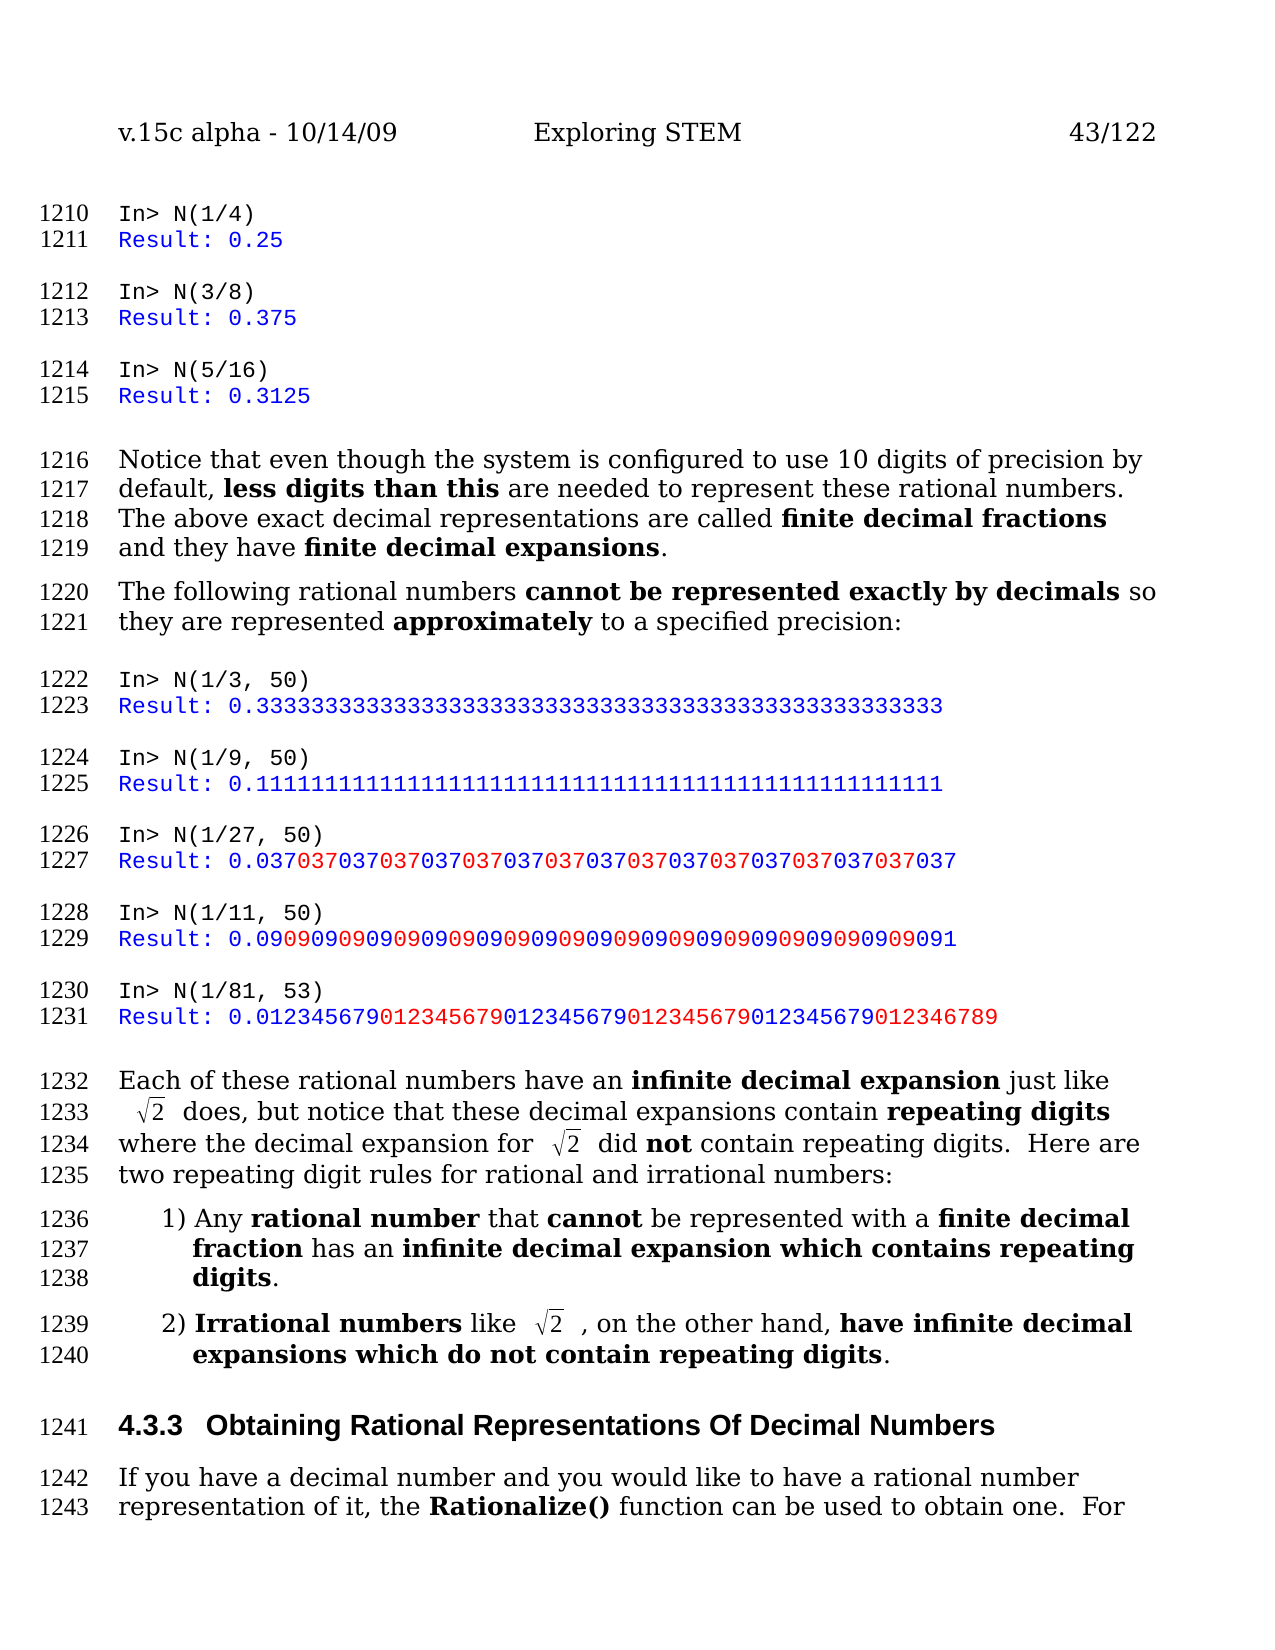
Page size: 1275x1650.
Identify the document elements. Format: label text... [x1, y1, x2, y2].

text 2) Irrational numbers like, on the other hand, have infinite decimal expansions which do not contain repeating digits. [161, 1308, 1157, 1369]
text In> N(1/4) [118, 203, 1157, 229]
text In> N(1/27, 50) [118, 824, 1157, 850]
text In> N(3/8) [118, 281, 1157, 306]
text In> N(1/9, 50) [118, 746, 1157, 772]
text Result: 0.3125 [118, 384, 1157, 410]
text The following rational numbers cannot be represented exactly by decimals so they are represented approximately to a specified precision: [118, 577, 1157, 636]
text In> N(5/16) [118, 358, 1157, 384]
text Result: 0.33333333333333333333333333333333333333333333333333 [118, 694, 1157, 720]
text Result: 0.037037037037037037037037037037037037037037037037037 [118, 850, 1157, 876]
text Result: 0.012345679012345679012345679012345679012345679012346789 [118, 1005, 1157, 1031]
text Result: 0.090909090909090909090909090909090909090909090909091 [118, 927, 1157, 953]
text In> N(1/81, 53) [118, 979, 1157, 1005]
text 1) Any rational number that cannot be represented with a finite decimal fraction has an infinite decimal expansion which contains repeating digits. [161, 1204, 1157, 1293]
text Result: 0.375 [118, 306, 1157, 332]
text In> N(1/3, 50) [118, 668, 1157, 694]
subtitle Obtaining Rational Representations Of Decimal Numbers [118, 1408, 1157, 1442]
text Result: 0.11111111111111111111111111111111111111111111111111 [118, 772, 1157, 798]
text If you have a decimal number and you would like to have a rational number representation of it, the Rationalize() function can be used to obtain one. For [118, 1463, 1157, 1521]
text In> N(1/11, 50) [118, 902, 1157, 927]
text Each of these rational numbers have an infinite decimal expansion just likedoes, but notice that these decimal expansions contain repeating digits where the decimal expansion fordid not contain repeating digits. Here are two repeating digit rules for rational and irrational numbers: [118, 1066, 1157, 1189]
text Notice that even though the system is configured to use 10 digits of precision by default, less digits than this are needed to represent these rational numbers. The above exact decimal representations are called finite decimal fractions and they have finite decimal expansions. [118, 445, 1157, 562]
text Result: 0.25 [118, 229, 1157, 254]
